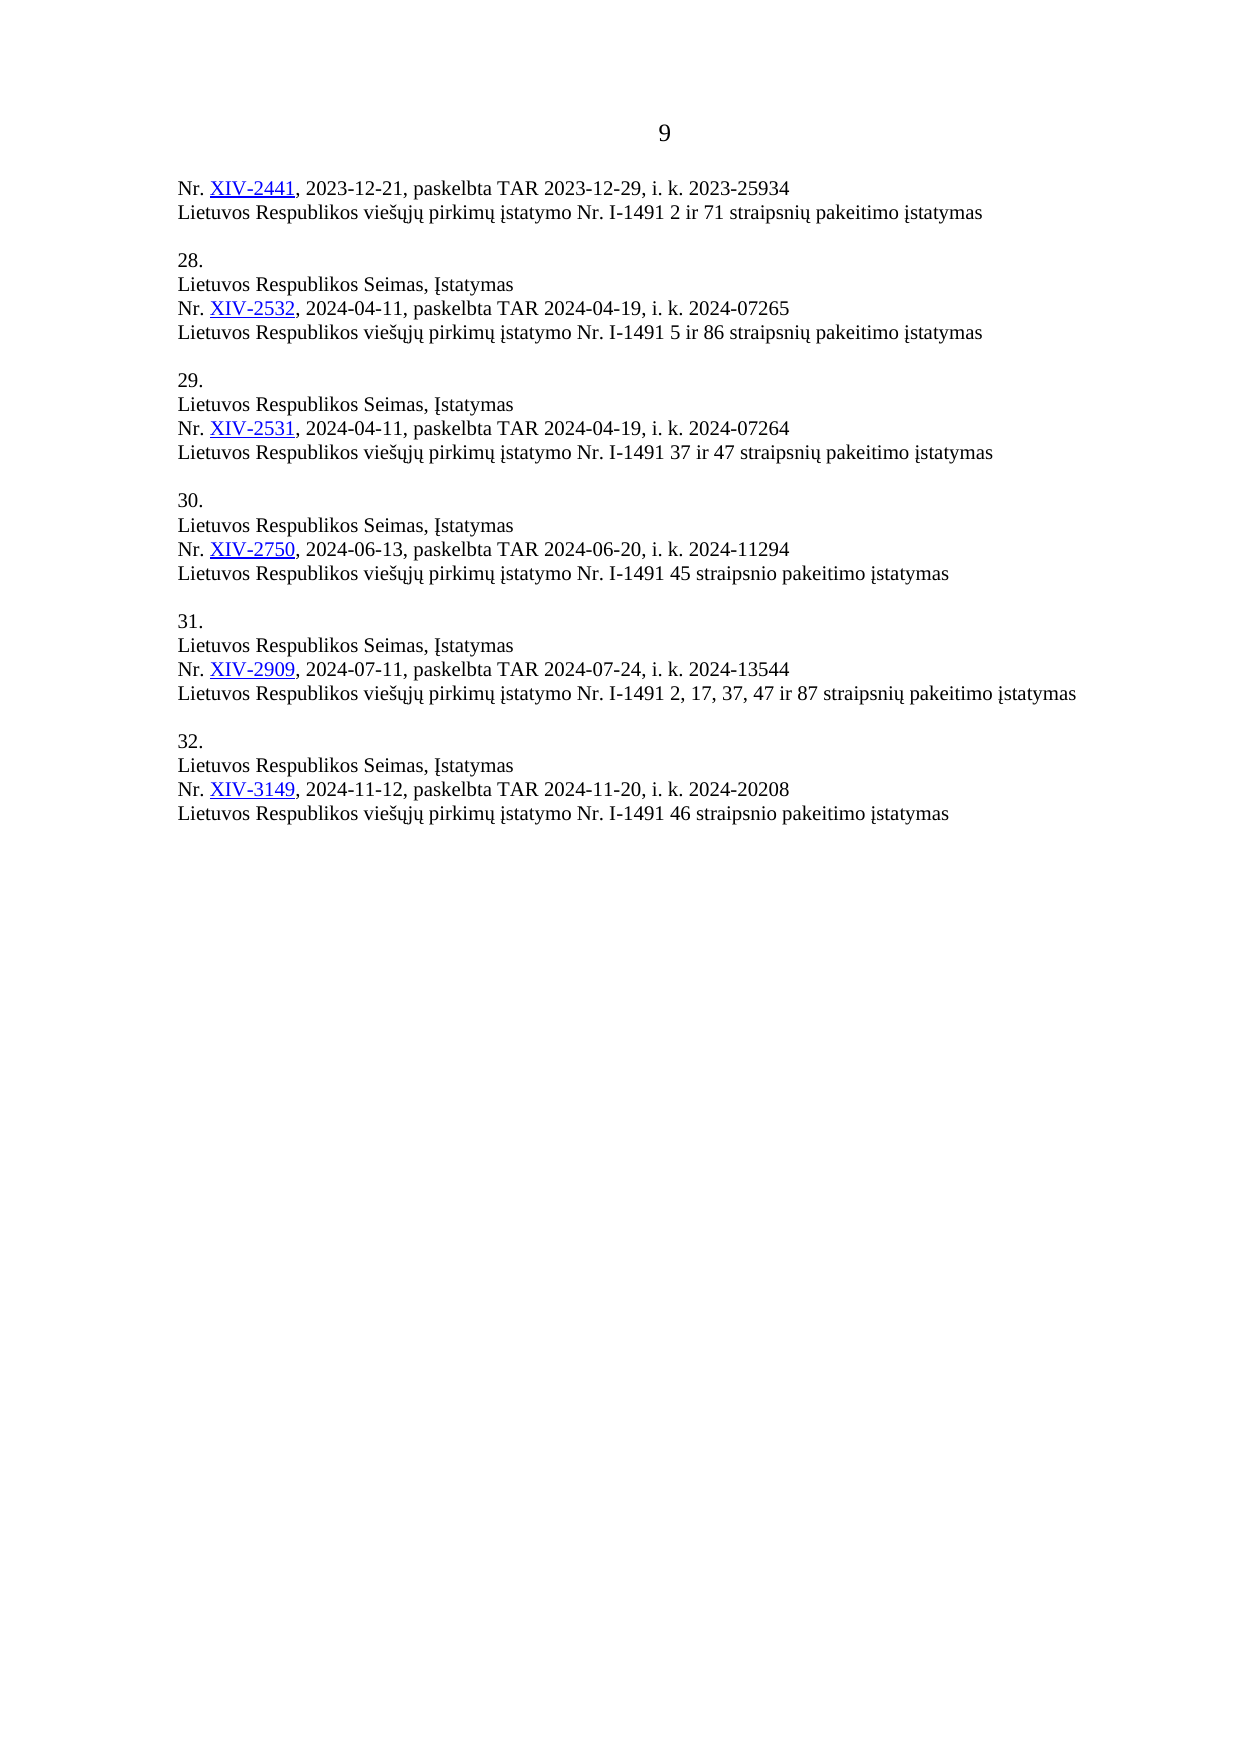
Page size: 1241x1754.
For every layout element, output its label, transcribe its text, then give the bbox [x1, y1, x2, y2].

text 30. [177, 488, 1152, 512]
text Nr. XIV-2750, 2024-06-13, paskelbta TAR 2024-06-20, i. k. 2024-11294 [177, 537, 1152, 561]
text Lietuvos Respublikos Seimas, Įstatymas [177, 753, 1152, 777]
text 28. [177, 248, 1152, 272]
text 32. [177, 729, 1152, 753]
text Nr. XIV-2531, 2024-04-11, paskelbta TAR 2024-04-19, i. k. 2024-07264 [177, 416, 1152, 440]
text Lietuvos Respublikos viešųjų pirkimų įstatymo Nr. I-1491 45 straipsnio pakeitimo įstatymas [177, 561, 1152, 585]
text Lietuvos Respublikos viešųjų pirkimų įstatymo Nr. I-1491 46 straipsnio pakeitimo įstatymas [177, 801, 1152, 825]
text Lietuvos Respublikos Seimas, Įstatymas [177, 392, 1152, 416]
text Lietuvos Respublikos viešųjų pirkimų įstatymo Nr. I-1491 37 ir 47 straipsnių pakeitimo įstatymas [177, 440, 1152, 464]
text Lietuvos Respublikos viešųjų pirkimų įstatymo Nr. I-1491 5 ir 86 straipsnių pakeitimo įstatymas [177, 320, 1152, 344]
text Lietuvos Respublikos Seimas, Įstatymas [177, 272, 1152, 296]
text Nr. XIV-2441, 2023-12-21, paskelbta TAR 2023-12-29, i. k. 2023-25934 [177, 176, 1152, 200]
text 29. [177, 368, 1152, 392]
text Nr. XIV-3149, 2024-11-12, paskelbta TAR 2024-11-20, i. k. 2024-20208 [177, 777, 1152, 801]
text Nr. XIV-2909, 2024-07-11, paskelbta TAR 2024-07-24, i. k. 2024-13544 [177, 657, 1152, 681]
text Lietuvos Respublikos viešųjų pirkimų įstatymo Nr. I-1491 2, 17, 37, 47 ir 87 straipsnių pakeitimo įstatymas [177, 681, 1152, 705]
text Lietuvos Respublikos Seimas, Įstatymas [177, 633, 1152, 657]
text 31. [177, 609, 1152, 633]
text Nr. XIV-2532, 2024-04-11, paskelbta TAR 2024-04-19, i. k. 2024-07265 [177, 296, 1152, 320]
text Lietuvos Respublikos viešųjų pirkimų įstatymo Nr. I-1491 2 ir 71 straipsnių pakeitimo įstatymas [177, 200, 1152, 224]
text Lietuvos Respublikos Seimas, Įstatymas [177, 512, 1152, 537]
